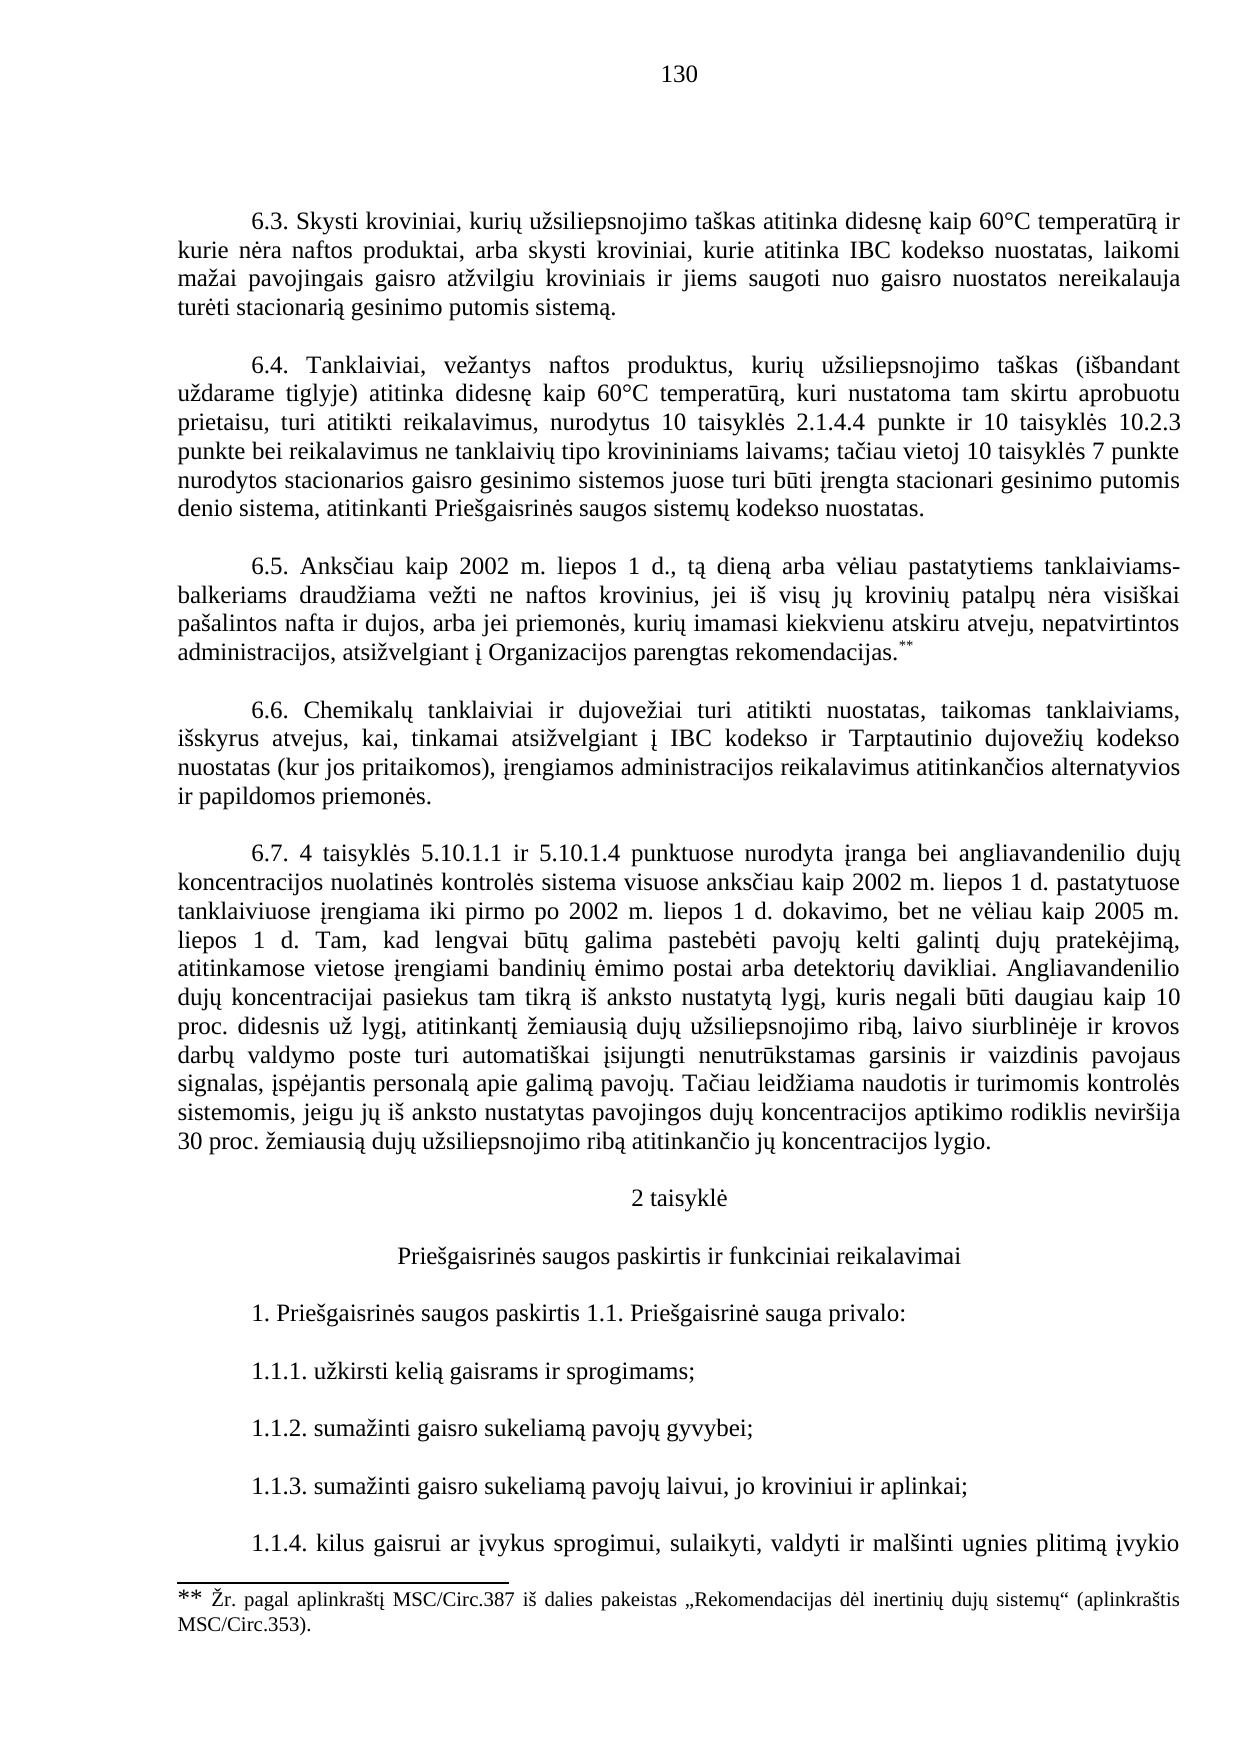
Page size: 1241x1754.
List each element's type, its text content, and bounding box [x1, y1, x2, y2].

text 6.6. Chemikalų tanklaiviai ir dujovežiai turi atitikti nuostatas, taikomas tanklaiviams, išskyrus atvejus, kai, tinkamai atsižvelgiant į IBC kodekso ir Tarptautinio dujovežių kodekso nuostatas (kur jos pritaikomos), įrengiamos administracijos reikalavimus atitinkančios alternatyvios ir papildomos priemonės. [177, 695, 1181, 810]
text 6.4. Tanklaiviai, vežantys naftos produktus, kurių užsiliepsnojimo taškas (išbandant uždarame tiglyje) atitinka didesnę kaip 60°C temperatūrą, kuri nustatoma tam skirtu aprobuotu prietaisu, turi atitikti reikalavimus, nurodytus 10 taisyklės 2.1.4.4 punkte ir 10 taisyklės 10.2.3 punkte bei reikalavimus ne tanklaivių tipo krovininiams laivams; tačiau vietoj 10 taisyklės 7 punkte nurodytos stacionarios gaisro gesinimo sistemos juose turi būti įrengta stacionari gesinimo putomis denio sistema, atitinkanti Priešgaisrinės saugos sistemų kodekso nuostatas. [177, 350, 1181, 522]
text 6.3. Skysti kroviniai, kurių užsiliepsnojimo taškas atitinka didesnę kaip 60°C temperatūrą ir kurie nėra naftos produktai, arba skysti kroviniai, kurie atitinka IBC kodekso nuostatas, laikomi mažai pavojingais gaisro atžvilgiu kroviniais ir jiems saugoti nuo gaisro nuostatos nereikalauja turėti stacionarią gesinimo putomis sistemą. [177, 206, 1181, 321]
text 1.1.2. sumažinti gaisro sukeliamą pavojų gyvybei; [177, 1413, 1181, 1442]
text 2 taisyklė [177, 1183, 1181, 1212]
text 6.7. 4 taisyklės 5.10.1.1 ir 5.10.1.4 punktuose nurodyta įranga bei angliavandenilio dujų koncentracijos nuolatinės kontrolės sistema visuose anksčiau kaip 2002 m. liepos 1 d. pastatytuose tanklaiviuose įrengiama iki pirmo po 2002 m. liepos 1 d. dokavimo, bet ne vėliau kaip 2005 m. liepos 1 d. Tam, kad lengvai būtų galima pastebėti pavojų kelti galintį dujų pratekėjimą, atitinkamose vietose įrengiami bandinių ėmimo postai arba detektorių davikliai. Angliavandenilio dujų koncentracijai pasiekus tam tikrą iš anksto nustatytą lygį, kuris negali būti daugiau kaip 10 proc. didesnis už lygį, atitinkantį žemiausią dujų užsiliepsnojimo ribą, laivo siurblinėje ir krovos darbų valdymo poste turi automatiškai įsijungti nenutrūkstamas garsinis ir vaizdinis pavojaus signalas, įspėjantis personalą apie galimą pavojų. Tačiau leidžiama naudotis ir turimomis kontrolės sistemomis, jeigu jų iš anksto nustatytas pavojingos dujų koncentracijos aptikimo rodiklis neviršija 30 proc. žemiausią dujų užsiliepsnojimo ribą atitinkančio jų koncentracijos lygio. [177, 838, 1181, 1155]
text 1. Priešgaisrinės saugos paskirtis 1.1. Priešgaisrinė sauga privalo: [177, 1298, 1181, 1327]
text Žr. pagal aplinkraštį MSC/Circ.387 iš dalies pakeistas „Rekomendacijas dėl inertinių dujų sistemų“ (aplinkraštis MSC/Circ.353). [177, 1583, 1181, 1636]
text Priešgaisrinės saugos paskirtis ir funkciniai reikalavimai [177, 1241, 1181, 1270]
text 6.5. Anksčiau kaip 2002 m. liepos 1 d., tą dieną arba vėliau pastatytiems tanklaiviams-balkeriams draudžiama vežti ne naftos krovinius, jei iš visų jų krovinių patalpų nėra visiškai pašalintos nafta ir dujos, arba jei priemonės, kurių imamasi kiekvienu atskiru atveju, nepatvirtintos administracijos, atsižvelgiant į Organizacijos parengtas rekomendacijas. [177, 551, 1181, 666]
text 1.1.3. sumažinti gaisro sukeliamą pavojų laivui, jo kroviniui ir aplinkai; [177, 1471, 1181, 1500]
text 1.1.4. kilus gaisrui ar įvykus sprogimui, sulaikyti, valdyti ir malšinti ugnies plitimą įvykio [177, 1528, 1181, 1557]
text 1.1.1. užkirsti kelią gaisrams ir sprogimams; [177, 1356, 1181, 1385]
